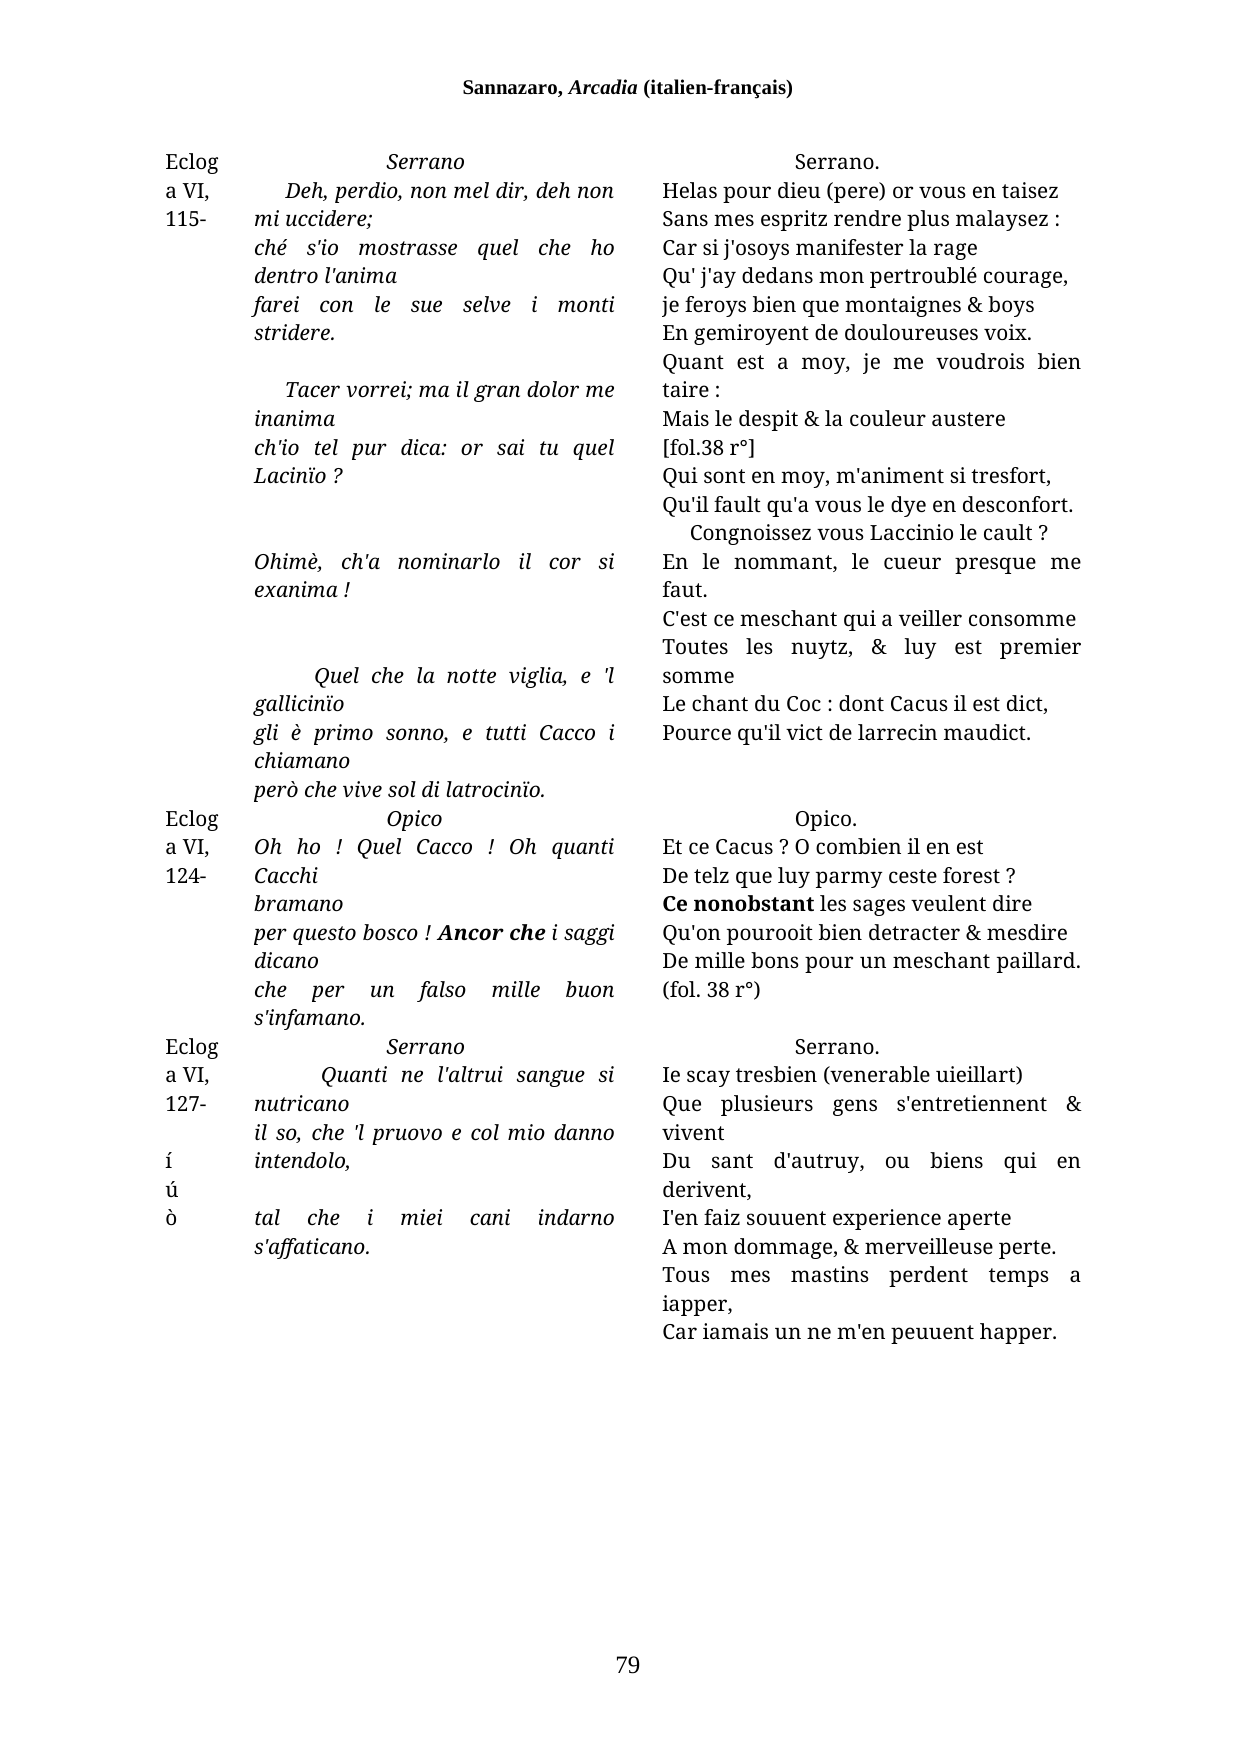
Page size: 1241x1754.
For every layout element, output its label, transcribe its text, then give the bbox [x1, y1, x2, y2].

table_cell Opico Oh ho ! Quel Cacco ! Oh quanti Cacchi bramano per questo bosco ! Ancor che i saggi dicano che per un falso mille buon s'infamano. [232, 804, 640, 1032]
table_cell Serrano. Ie scay tresbien (venerable uieillart) Que plusieurs gens s'entretiennent & vivent Du sant d'autruy, ou biens qui en derivent, I'en faiz souuent experience aperte A mon dommage, & merveilleuse perte. Tous mes mastins perdent temps a iapper, Car iamais un ne m'en peuuent happer. [640, 1032, 1104, 1346]
table_cell Opico. Et ce Cacus ? O combien il en est De telz que luy parmy ceste forest ? Ce nonobstant les sages veulent dire Qu'on pourooit bien detracter & mesdire De mille bons pour un meschant paillard. (fol. 38 r°) [640, 804, 1104, 1032]
table_cell Ecloga VI, 127- í ú ò [158, 1032, 232, 1346]
table_cell Ecloga VI, 115- [158, 147, 232, 803]
table_cell Serrano. Helas pour dieu (pere) or vous en taisez Sans mes espritz rendre plus malaysez : Car si j'osoys manifester la rage Qu' j'ay dedans mon pertroublé courage, je feroys bien que montaignes & boys En gemiroyent de douloureuses voix. Quant est a moy, je me voudrois bien taire : Mais le despit & la couleur austere [fol.38 r°] Qui sont en moy, m'animent si tresfort, Qu'il fault qu'a vous le dye en desconfort. Congnoissez vous Laccinio le cault ? En le nommant, le cueur presque me faut. C'est ce meschant qui a veiller consomme Toutes les nuytz, & luy est premier somme Le chant du Coc : dont Cacus il est dict, Pource qu'il vict de larrecin maudict. [640, 147, 1104, 803]
table_cell Serrano Quanti ne l'altrui sangue si nutricano il so, che 'l pruovo e col mio danno intendolo, tal che i miei cani indarno s'affaticano. [232, 1032, 640, 1346]
table_cell Serrano Deh, perdio, non mel dir, deh non mi uccidere; ché s'io mostrasse quel che ho dentro l'anima farei con le sue selve i monti stridere. Tacer vorrei; ma il gran dolor me inanima ch'io tel pur dica: or sai tu quel Lacinïo ? Ohimè, ch'a nominarlo il cor si exanima ! Quel che la notte viglia, e 'l gallicinïo gli è primo sonno, e tutti Cacco i chiamano però che vive sol di latrocinïo. [232, 147, 640, 803]
table_cell Ecloga VI, 124- [158, 804, 232, 1032]
